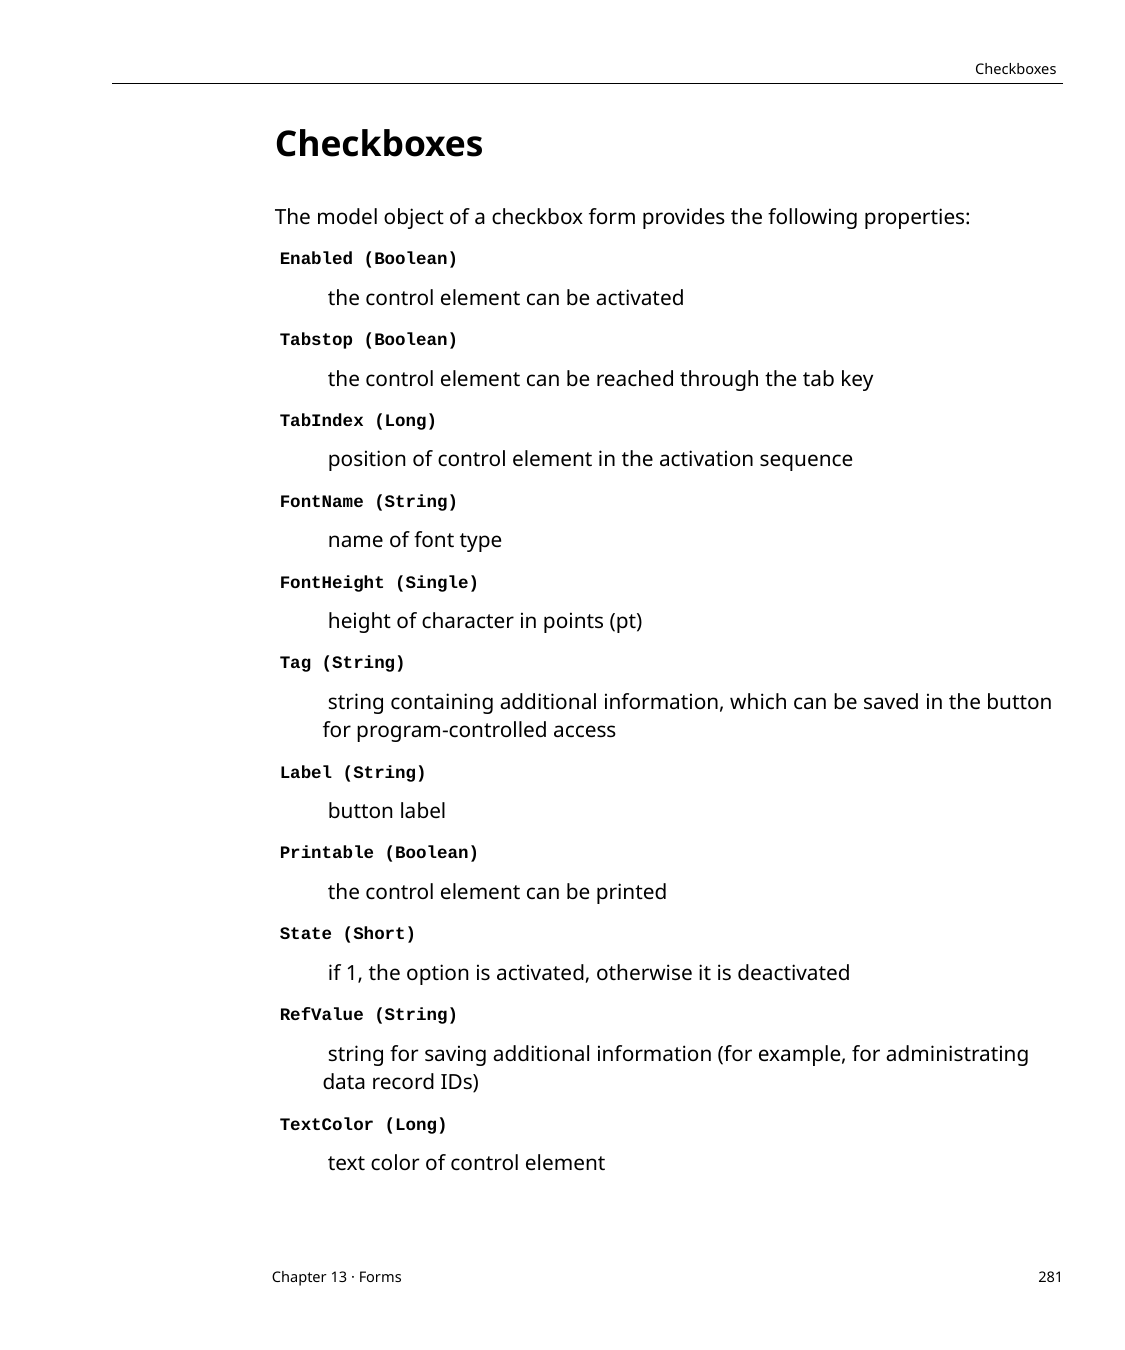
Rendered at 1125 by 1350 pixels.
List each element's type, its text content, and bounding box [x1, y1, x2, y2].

list button label [322, 796, 1063, 825]
list FontHeight (Single) [274, 566, 1063, 594]
list name of font type [322, 525, 1063, 554]
list text color of control element [322, 1148, 1063, 1176]
list Label (String) [274, 756, 1063, 784]
list if 1, the option is activated, otherwise it is deactivated [322, 958, 1063, 986]
subtitle Checkboxes [274, 118, 1063, 166]
list TabIndex (Long) [274, 404, 1063, 432]
list string for saving additional information (for example, for administrating data record IDs) [322, 1039, 1063, 1096]
list FontName (String) [274, 485, 1063, 513]
list the control element can be reached through the tab key [322, 364, 1063, 392]
list State (Short) [274, 917, 1063, 946]
list Tag (String) [274, 647, 1063, 675]
text The model object of a checkbox form provides the following properties: [274, 202, 1063, 230]
list Printable (Boolean) [274, 837, 1063, 865]
list the control element can be printed [322, 877, 1063, 906]
list TextColor (Long) [274, 1108, 1063, 1136]
list Enabled (Boolean) [274, 242, 1063, 271]
list the control element can be activated [322, 283, 1063, 311]
list position of control element in the activation sequence [322, 444, 1063, 473]
list RefValue (String) [274, 998, 1063, 1027]
list height of character in points (pt) [322, 606, 1063, 634]
list Tabstop (Boolean) [274, 323, 1063, 352]
list string containing additional information, which can be saved in the button for program-controlled access [322, 687, 1063, 744]
